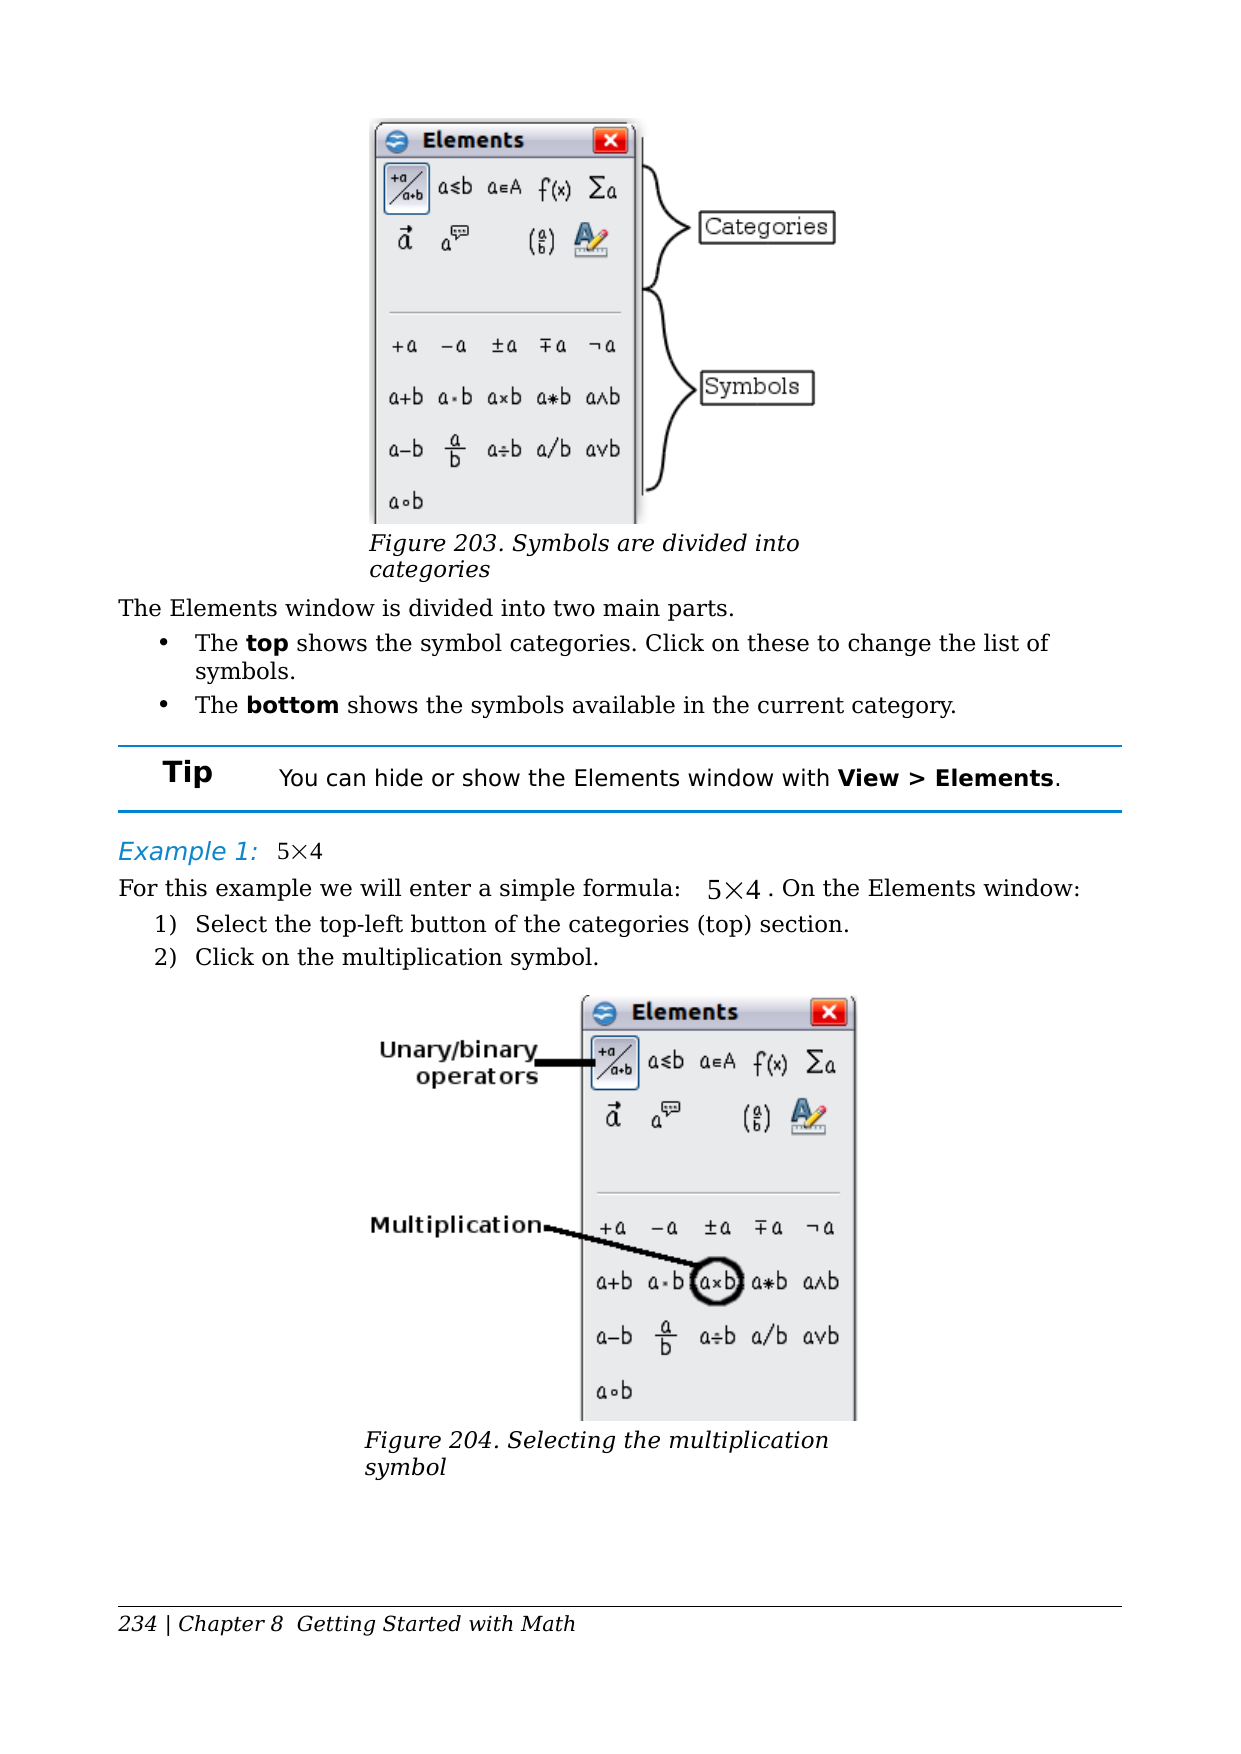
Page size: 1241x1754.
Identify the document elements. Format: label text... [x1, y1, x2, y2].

list The top shows the symbol categories. Click on these to change the list of symbols. [156, 629, 1122, 684]
text Figure 203. Symbols are divided into categories [369, 530, 871, 583]
picture [369, 118, 842, 524]
list The bottom shows the symbols available in the current category. [156, 691, 1122, 720]
list The Elements window is divided into two main parts. [118, 596, 1122, 622]
text Figure 204. Selecting the multiplication symbol [364, 1427, 876, 1481]
list Click on the multiplication symbol. [177, 944, 1122, 971]
list Select the top-left button of the categories (top) section. [177, 911, 1122, 938]
subtitle Example 1: [118, 837, 1122, 866]
table_header Tip [118, 747, 257, 810]
table_header You can hide or show the Elements window with View > Elements. [258, 747, 1122, 810]
list For this example we will enter a simple formula: . On the Elements window: [118, 872, 1122, 904]
picture [364, 995, 859, 1421]
